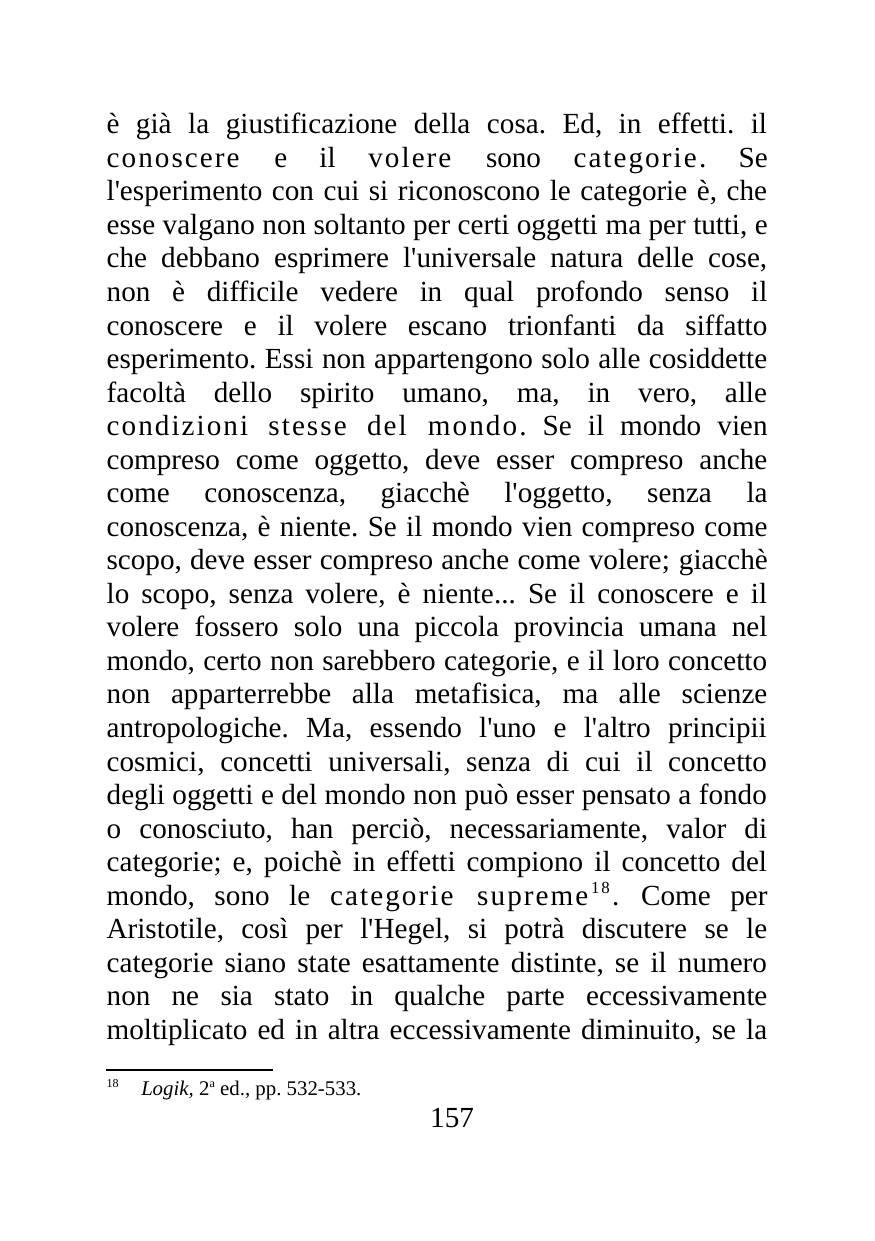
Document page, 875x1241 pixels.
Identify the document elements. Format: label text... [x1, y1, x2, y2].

text Logik, 2a ed., pp. 532-533. [106, 1076, 768, 1100]
text è già la giustificazione della cosa. Ed, in effetti. il conoscere e il volere sono categorie. Se l'esperimento con cui si riconoscono le categorie è, che esse valgano non soltanto per certi oggetti ma per tutti, e che debbano esprimere l'universale natura delle cose, non è difficile vedere in qual profondo senso il conoscere e il volere escano trionfanti da siffatto esperimento. Essi non appartengono solo alle cosiddette facoltà dello spirito umano, ma, in vero, alle condizioni stesse del mondo. Se il mondo vien compreso come oggetto, deve esser compreso anche come conoscenza, giacchè l'oggetto, senza la conoscenza, è niente. Se il mondo vien compreso come scopo, deve esser compreso anche come volere; giacchè lo scopo, senza volere, è niente... Se il conoscere e il volere fossero solo una piccola provincia umana nel mondo, certo non sarebbero categorie, e il loro concetto non apparterrebbe alla metafisica, ma alle scienze antropologiche. Ma, essendo l'uno e l'altro principii cosmici, concetti universali, senza di cui il concetto degli oggetti e del mondo non può esser pensato a fondo o conosciuto, han perciò, necessariamente, valor di categorie; e, poichè in effetti compiono il concetto del mondo, sono le categorie supreme. Come per Aristotile, così per l'Hegel, si potrà discutere se le categorie siano state esattamente distinte, se il numero non ne sia stato in qualche parte eccessivamente moltiplicato ed in altra eccessivamente diminuito, se la [106, 106, 768, 1046]
